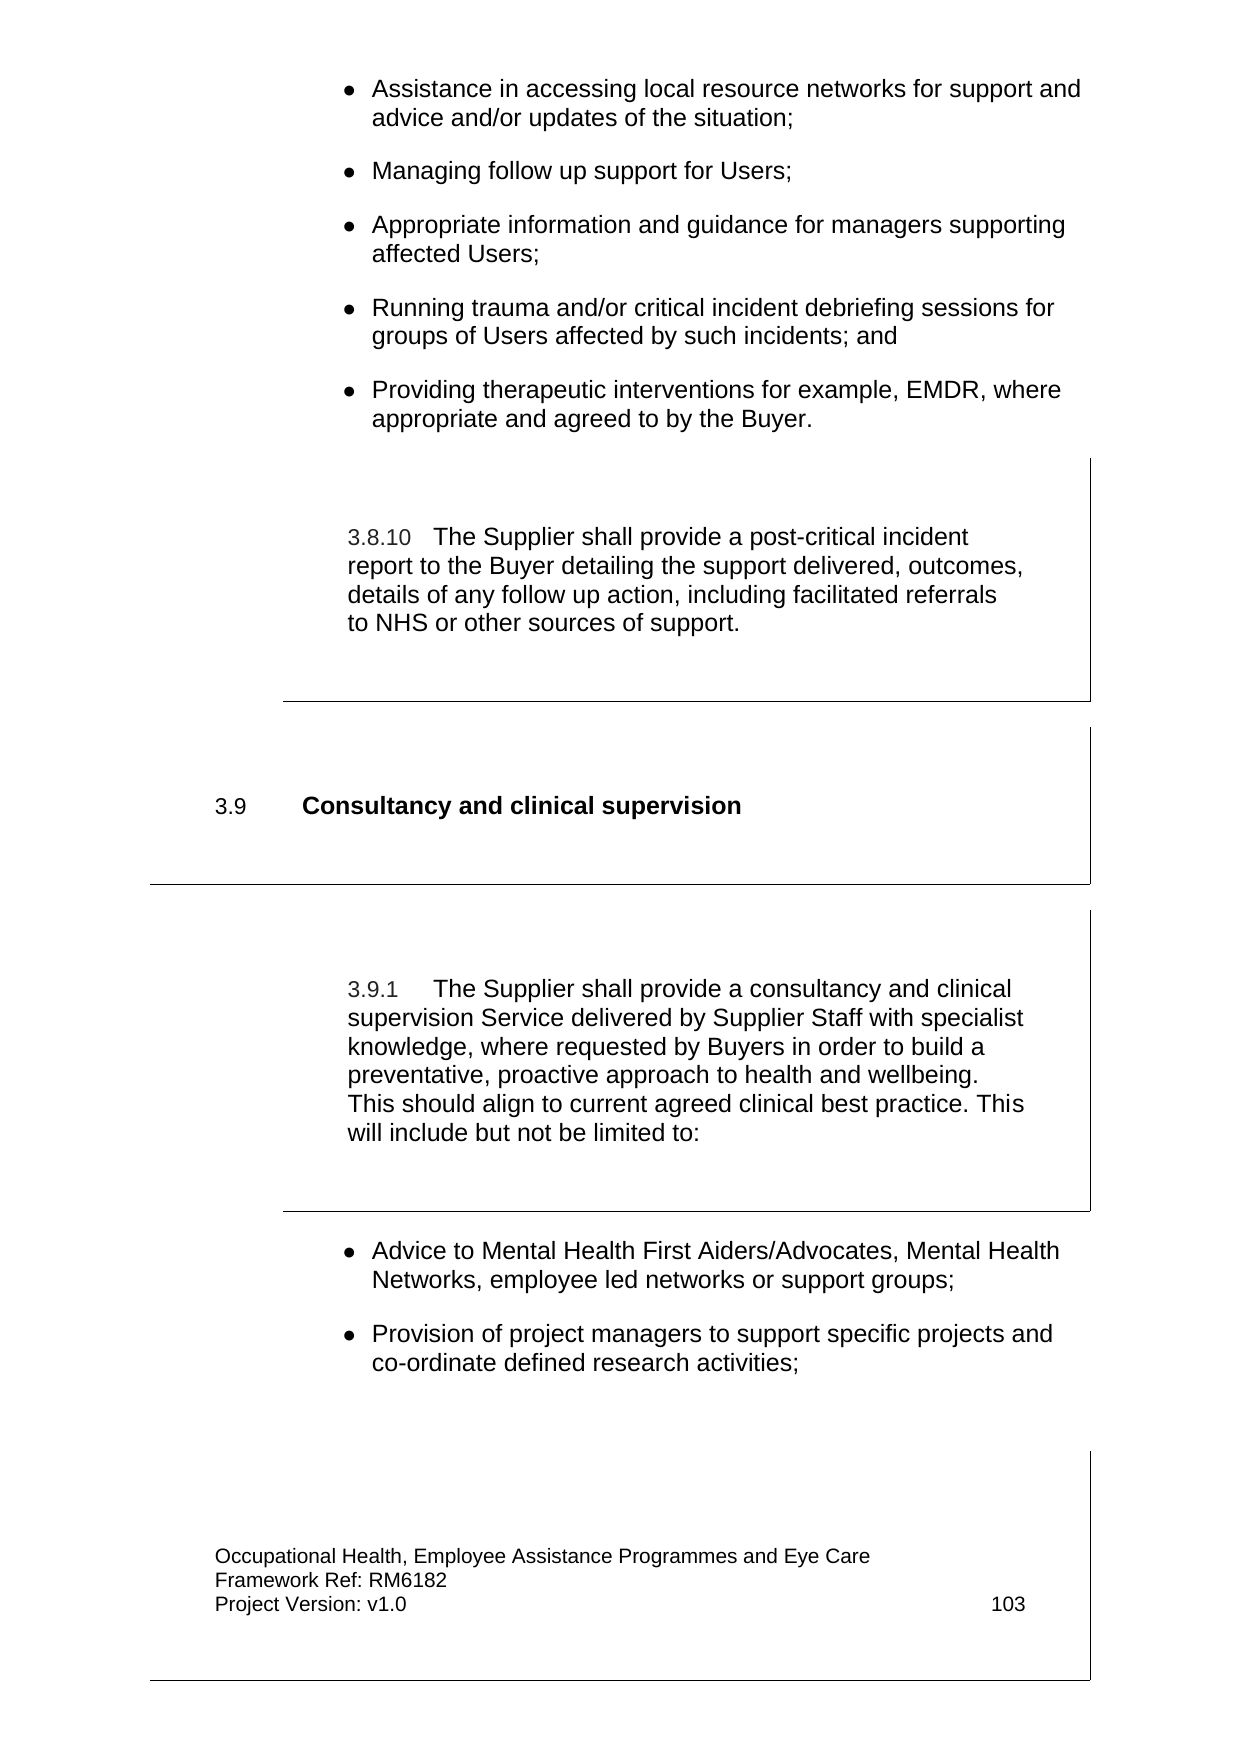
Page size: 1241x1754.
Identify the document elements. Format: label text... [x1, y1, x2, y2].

list Advice to Mental Health First Aiders/Advocates, Mental Health Networks, employee led networks or support groups; [342, 1236, 1090, 1294]
list Assistance in accessing local resource networks for support and advice and/or updates of the situation; [342, 74, 1090, 131]
list Managing follow up support for Users; [342, 156, 1090, 185]
list Consultancy and clinical supervision [150, 727, 1090, 884]
list The Supplier shall provide a post-critical incident report to the Buyer detailing the support delivered, outcomes, details of any follow up action, including facilitated referrals to NHS or other sources of support. [283, 457, 1090, 701]
list The Supplier shall provide a consultancy and clinical supervision Service delivered by Supplier Staff with specialist knowledge, where requested by Buyers in order to build a preventative, proactive approach to health and wellbeing. This should align to current agreed clinical best practice. This will include but not be limited to: [283, 909, 1090, 1211]
list Running trauma and/or critical incident debriefing sessions for groups of Users affected by such incidents; and [342, 292, 1090, 350]
list Appropriate information and guidance for managers supporting affected Users; [342, 210, 1090, 267]
list Providing therapeutic interventions for example, EMDR, where appropriate and agreed to by the Buyer. [342, 375, 1090, 432]
list Provision of project managers to support specific projects and co-ordinate defined research activities; [342, 1319, 1090, 1376]
